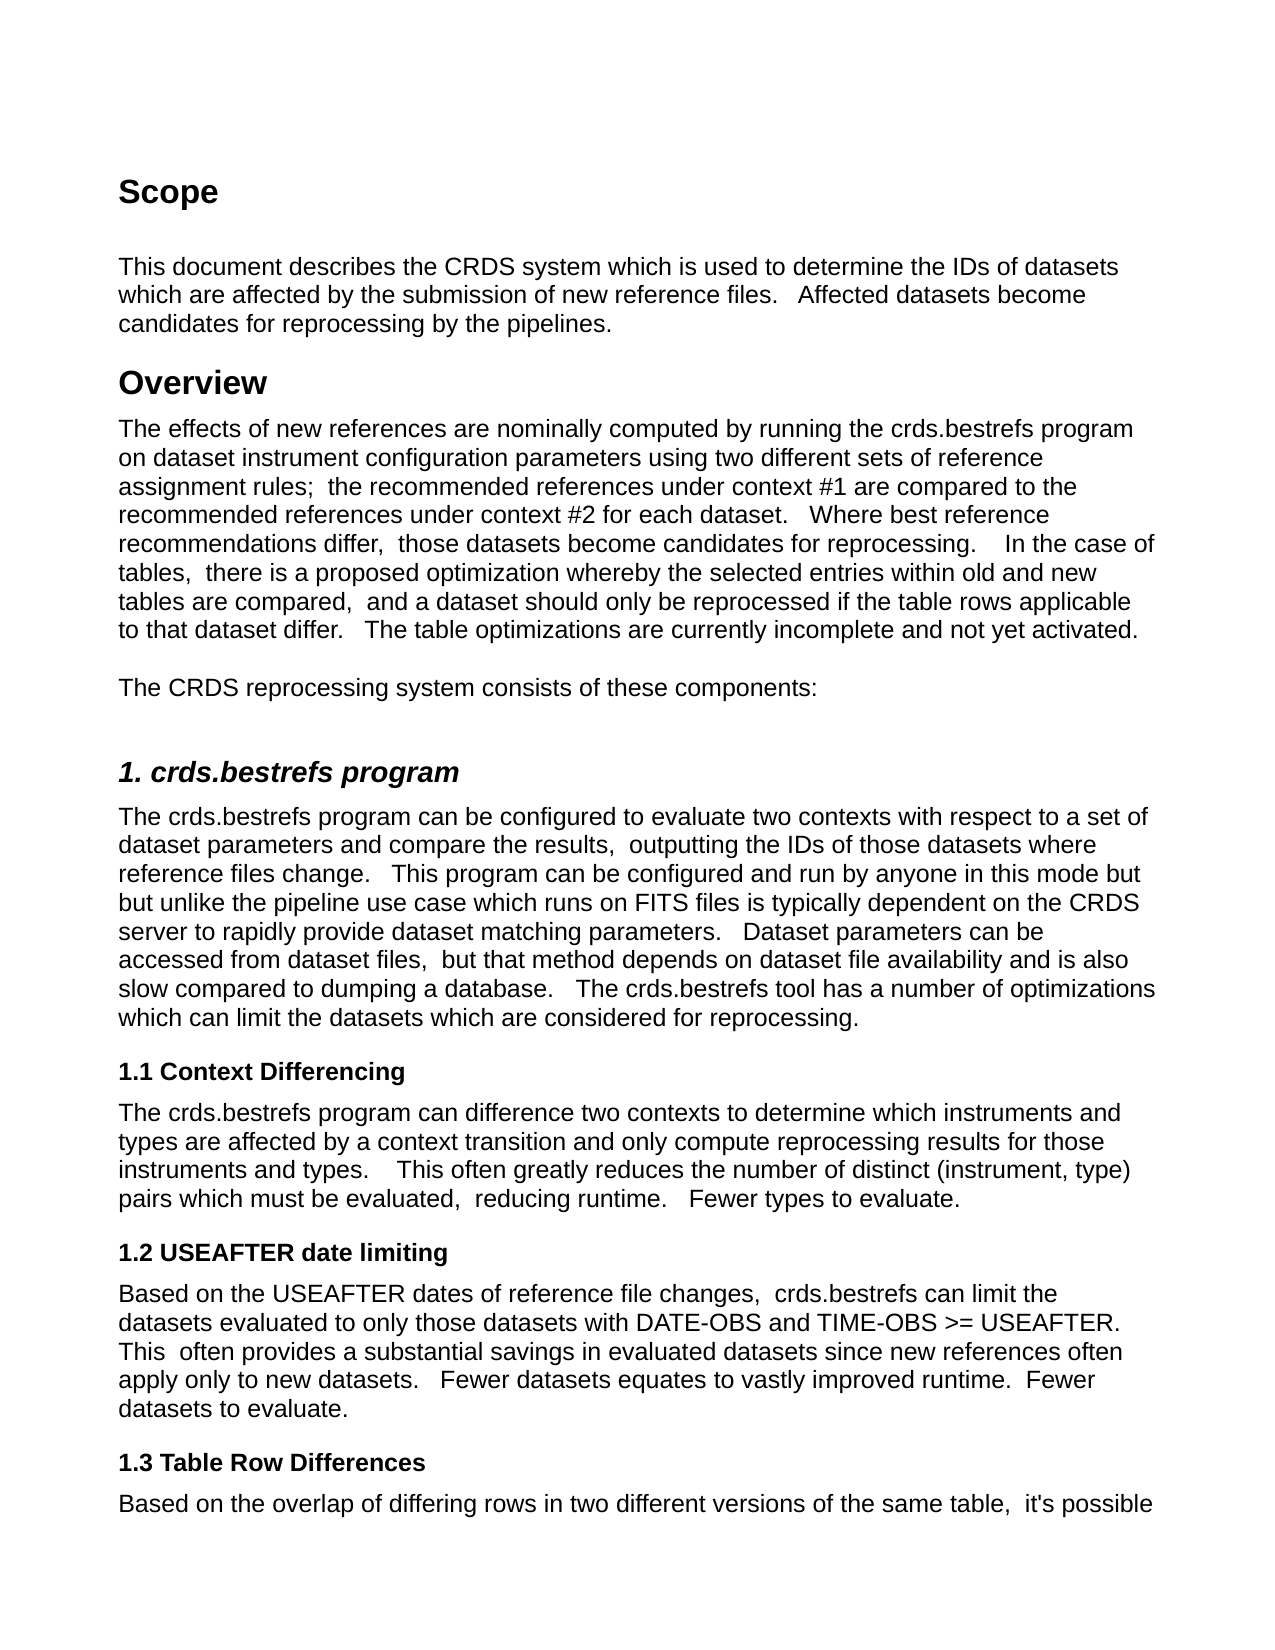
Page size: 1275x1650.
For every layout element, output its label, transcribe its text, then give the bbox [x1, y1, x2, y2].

subtitle Overview [118, 363, 1157, 402]
text Based on the USEAFTER dates of reference file changes, crds.bestrefs can limit the datasets evaluated to only those datasets with DATE-OBS and TIME-OBS >= USEAFTER. This often provides a substantial savings in evaluated datasets since new references often apply only to new datasets. Fewer datasets equates to vastly improved runtime. Fewer datasets to evaluate. [118, 1279, 1157, 1423]
text The crds.bestrefs program can be configured to evaluate two contexts with respect to a set of dataset parameters and compare the results, outputting the IDs of those datasets where reference files change. This program can be configured and run by anyone in this mode but but unlike the pipeline use case which runs on FITS files is typically dependent on the CRDS server to rapidly provide dataset matching parameters. Dataset parameters can be accessed from dataset files, but that method depends on dataset file availability and is also slow compared to dumping a database. The crds.bestrefs tool has a number of optimizations which can limit the datasets which are considered for reprocessing. [118, 801, 1157, 1031]
text This document describes the CRDS system which is used to determine the IDs of datasets which are affected by the submission of new reference files. Affected datasets become candidates for reprocessing by the pipelines. [118, 252, 1157, 338]
subtitle 1. crds.bestrefs program [118, 755, 1157, 789]
subtitle 1.2 USEAFTER date limiting [118, 1238, 1157, 1266]
text The crds.bestrefs program can difference two contexts to determine which instruments and types are affected by a context transition and only compute reprocessing results for those instruments and types. This often greatly reduces the number of distinct (instrument, type) pairs which must be evaluated, reducing runtime. Fewer types to evaluate. [118, 1098, 1157, 1213]
subtitle 1.1 Context Differencing [118, 1056, 1157, 1085]
text The CRDS reprocessing system consists of these components: [118, 673, 1157, 702]
subtitle Scope [118, 172, 1157, 211]
text The effects of new references are nominally computed by running the crds.bestrefs program on dataset instrument configuration parameters using two different sets of reference assignment rules; the recommended references under context #1 are compared to the recommended references under context #2 for each dataset. Where best reference recommendations differ, those datasets become candidates for reprocessing. In the case of tables, there is a proposed optimization whereby the selected entries within old and new tables are compared, and a dataset should only be reprocessed if the table rows applicable to that dataset differ. The table optimizations are currently incomplete and not yet activated. [118, 414, 1157, 644]
subtitle 1.3 Table Row Differences [118, 1448, 1157, 1476]
text Based on the overlap of differing rows in two different versions of the same table, it's possible [118, 1489, 1157, 1518]
